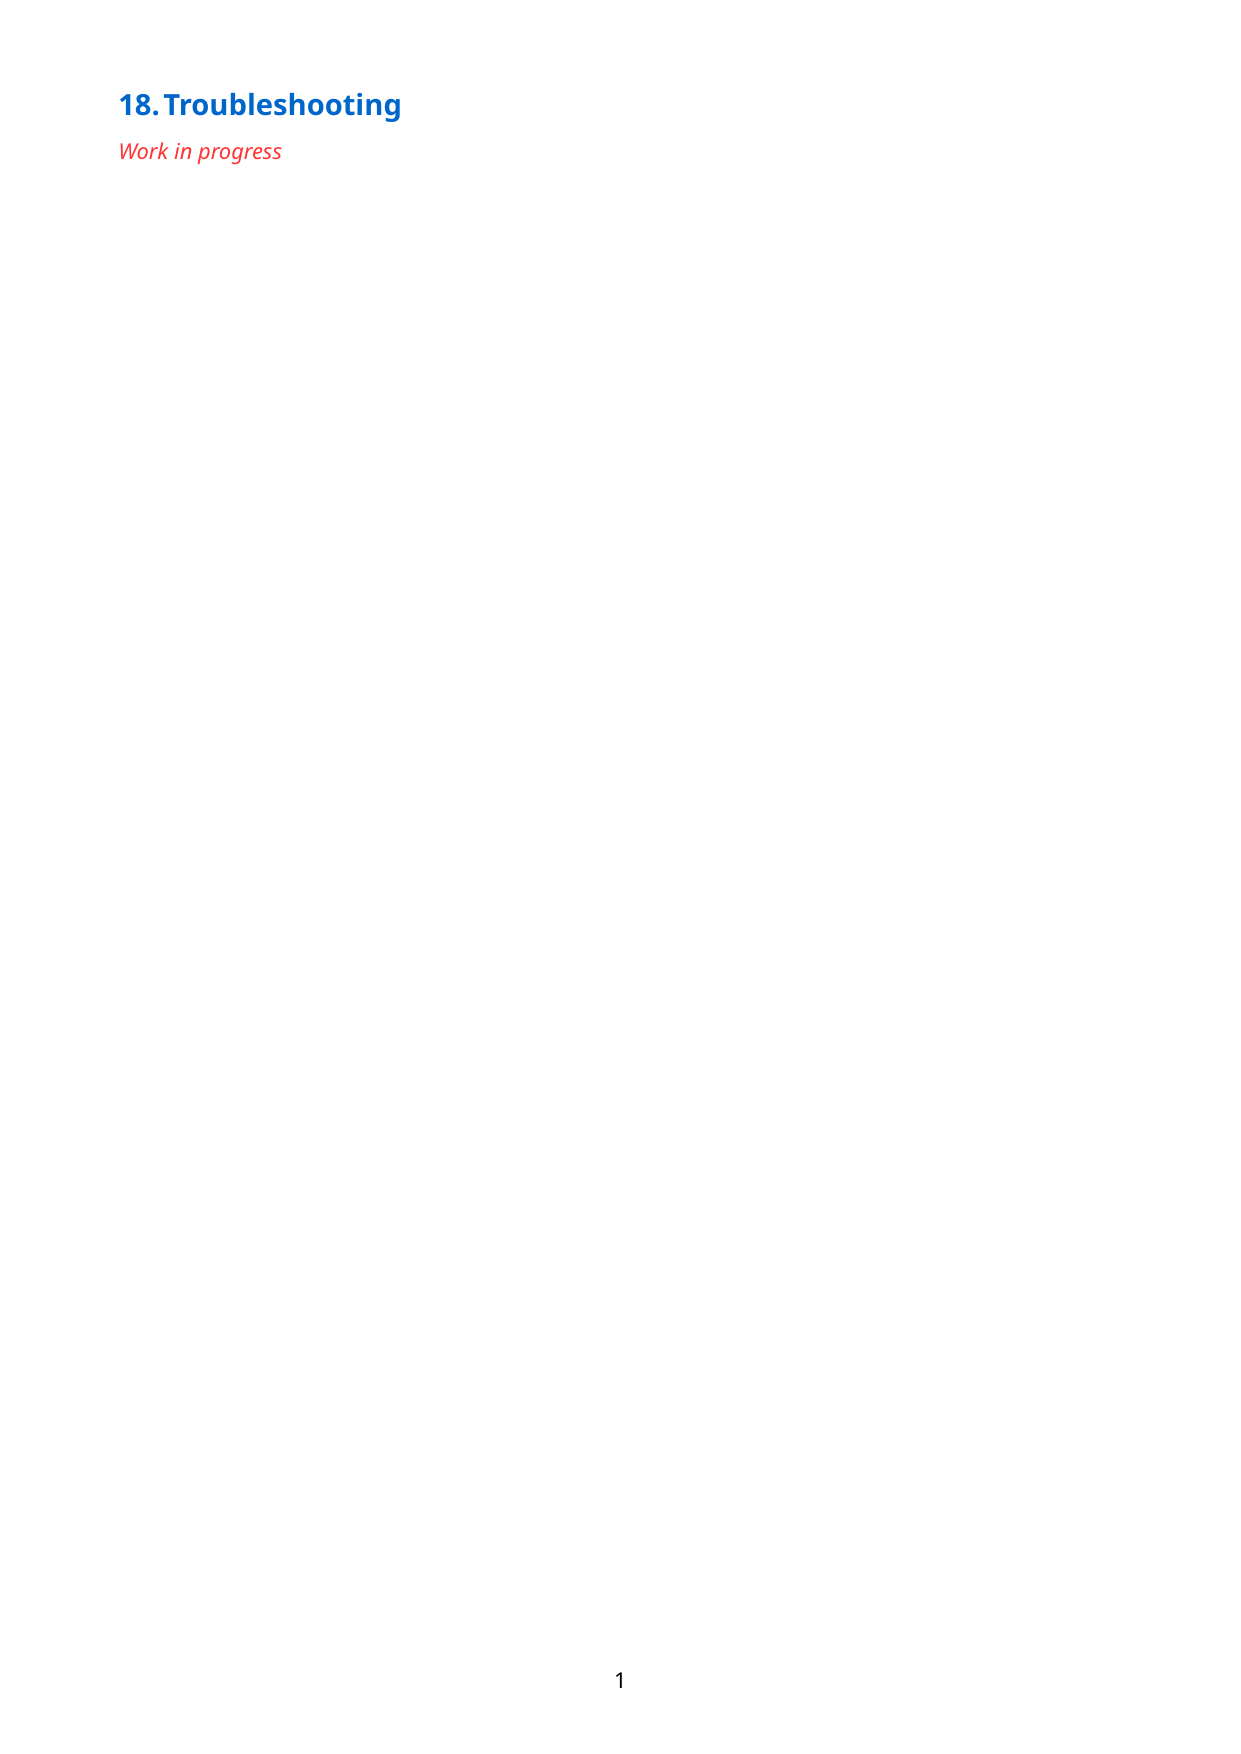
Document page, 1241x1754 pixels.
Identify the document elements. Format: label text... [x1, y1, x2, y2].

text Work in progress [118, 136, 1122, 166]
subtitle Troubleshooting [118, 84, 1122, 124]
